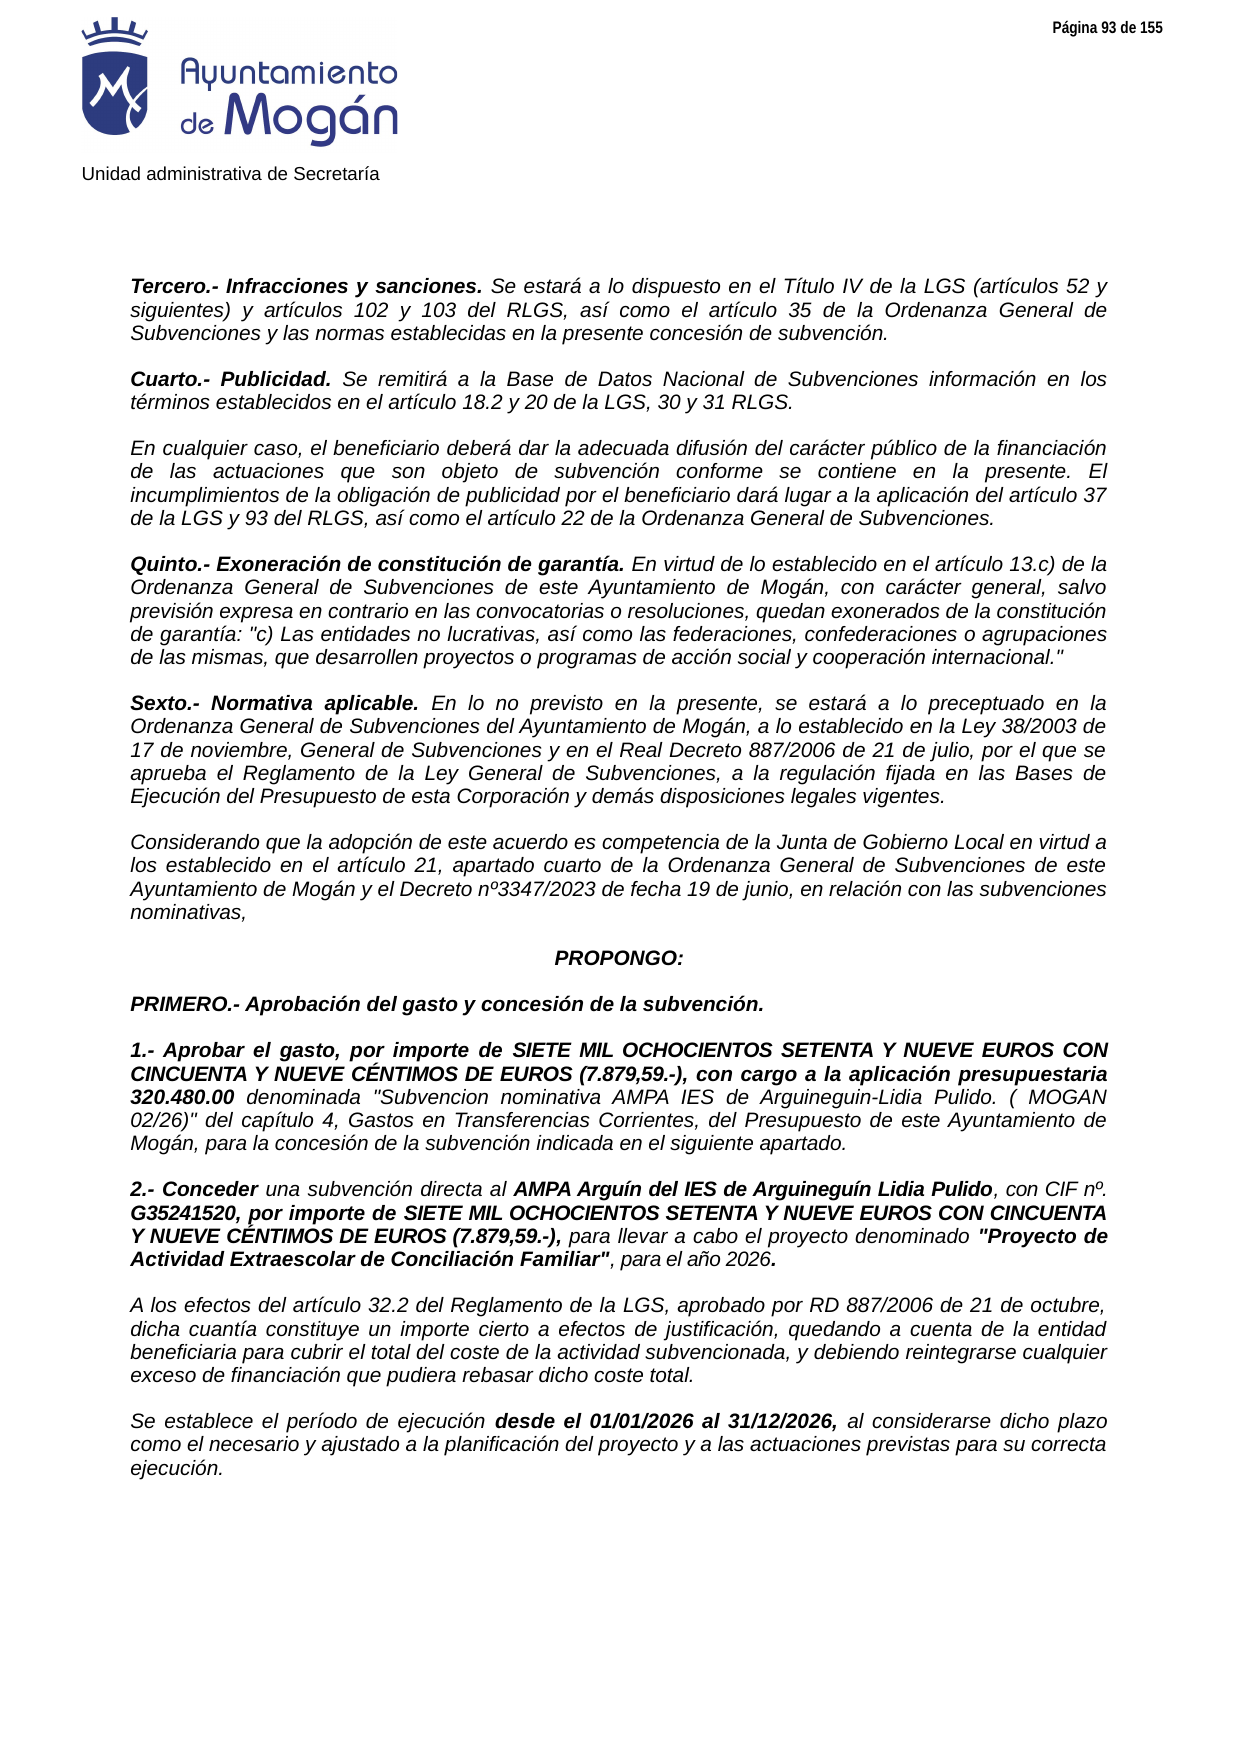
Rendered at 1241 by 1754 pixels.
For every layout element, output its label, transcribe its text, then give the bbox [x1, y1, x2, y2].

picture [81, 17, 398, 153]
text Sexto.- Normativa aplicable. En lo no previsto en la presente, se estará a lo preceptuado en la Ordenanza General de Subvenciones del Ayuntamiento de Mogán, a lo establecido en la Ley 38/2003 de 17 de noviembre, General de Subvenciones y en el Real Decreto 887/2006 de 21 de julio, por el que se aprueba el Reglamento de la Ley General de Subvenciones, a la regulación fijada en las Bases de Ejecución del Presupuesto de esta Corporación y demás disposiciones legales vigentes. [130, 692, 1110, 808]
text 2.- Conceder una subvención directa al AMPA Arguín del IES de Arguineguín Lidia Pulido, con CIF nº. G35241520, por importe de SIETE MIL OCHOCIENTOS SETENTA Y NUEVE EUROS CON CINCUENTA Y NUEVE CÉNTIMOS DE EUROS (7.879,59.-), para llevar a cabo el proyecto denominado "Proyecto de Actividad Extraescolar de Conciliación Familiar", para el año 2026. [130, 1178, 1110, 1271]
text Quinto.- Exoneración de constitución de garantía. En virtud de lo establecido en el artículo 13.c) de la Ordenanza General de Subvenciones de este Ayuntamiento de Mogán, con carácter general, salvo previsión expresa en contrario en las convocatorias o resoluciones, quedan exonerados de la constitución de garantía: "c) Las entidades no lucrativas, así como las federaciones, confederaciones o agrupaciones de las mismas, que desarrollen proyectos o programas de acción social y cooperación internacional." [130, 553, 1110, 669]
text 1.- Aprobar el gasto, por importe de SIETE MIL OCHOCIENTOS SETENTA Y NUEVE EUROS CON CINCUENTA Y NUEVE CÉNTIMOS DE EUROS (7.879,59.-), con cargo a la aplicación presupuestaria 320.480.00 denominada "Subvencion nominativa AMPA IES de Arguineguin-Lidia Pulido. ( MOGAN 02/26)" del capítulo 4, Gastos en Transferencias Corrientes, del Presupuesto de este Ayuntamiento de Mogán, para la concesión de la subvención indicada en el siguiente apartado. [130, 1039, 1110, 1155]
text En cualquier caso, el beneficiario deberá dar la adecuada difusión del carácter público de la financiación de las actuaciones que son objeto de subvención conforme se contiene en la presente. El incumplimientos de la obligación de publicidad por el beneficiario dará lugar a la aplicación del artículo 37 de la LGS y 93 del RLGS, así como el artículo 22 de la Ordenanza General de Subvenciones. [130, 437, 1110, 530]
text Tercero.- Infracciones y sanciones. Se estará a lo dispuesto en el Título IV de la LGS (artículos 52 y siguientes) y artículos 102 y 103 del RLGS, así como el artículo 35 de la Ordenanza General de Subvenciones y las normas establecidas en la presente concesión de subvención. [130, 275, 1110, 344]
text PROPONGO: [130, 947, 1110, 970]
text PRIMERO.- Aprobación del gasto y concesión de la subvención. [130, 993, 1110, 1016]
text Se establece el período de ejecución desde el 01/01/2026 al 31/12/2026, al considerarse dicho plazo como el necesario y ajustado a la planificación del proyecto y a las actuaciones previstas para su correcta ejecución. [130, 1410, 1110, 1479]
text A los efectos del artículo 32.2 del Reglamento de la LGS, aprobado por RD 887/2006 de 21 de octubre, dicha cuantía constituye un importe cierto a efectos de justificación, quedando a cuenta de la entidad beneficiaria para cubrir el total del coste de la actividad subvencionada, y debiendo reintegrarse cualquier exceso de financiación que pudiera rebasar dicho coste total. [130, 1294, 1110, 1387]
text Considerando que la adopción de este acuerdo es competencia de la Junta de Gobierno Local en virtud a los establecido en el artículo 21, apartado cuarto de la Ordenanza General de Subvenciones de este Ayuntamiento de Mogán y el Decreto nº3347/2023 de fecha 19 de junio, en relación con las subvenciones nominativas, [130, 831, 1110, 924]
text Cuarto.- Publicidad. Se remitirá a la Base de Datos Nacional de Subvenciones información en los términos establecidos en el artículo 18.2 y 20 de la LGS, 30 y 31 RLGS. [130, 367, 1110, 414]
